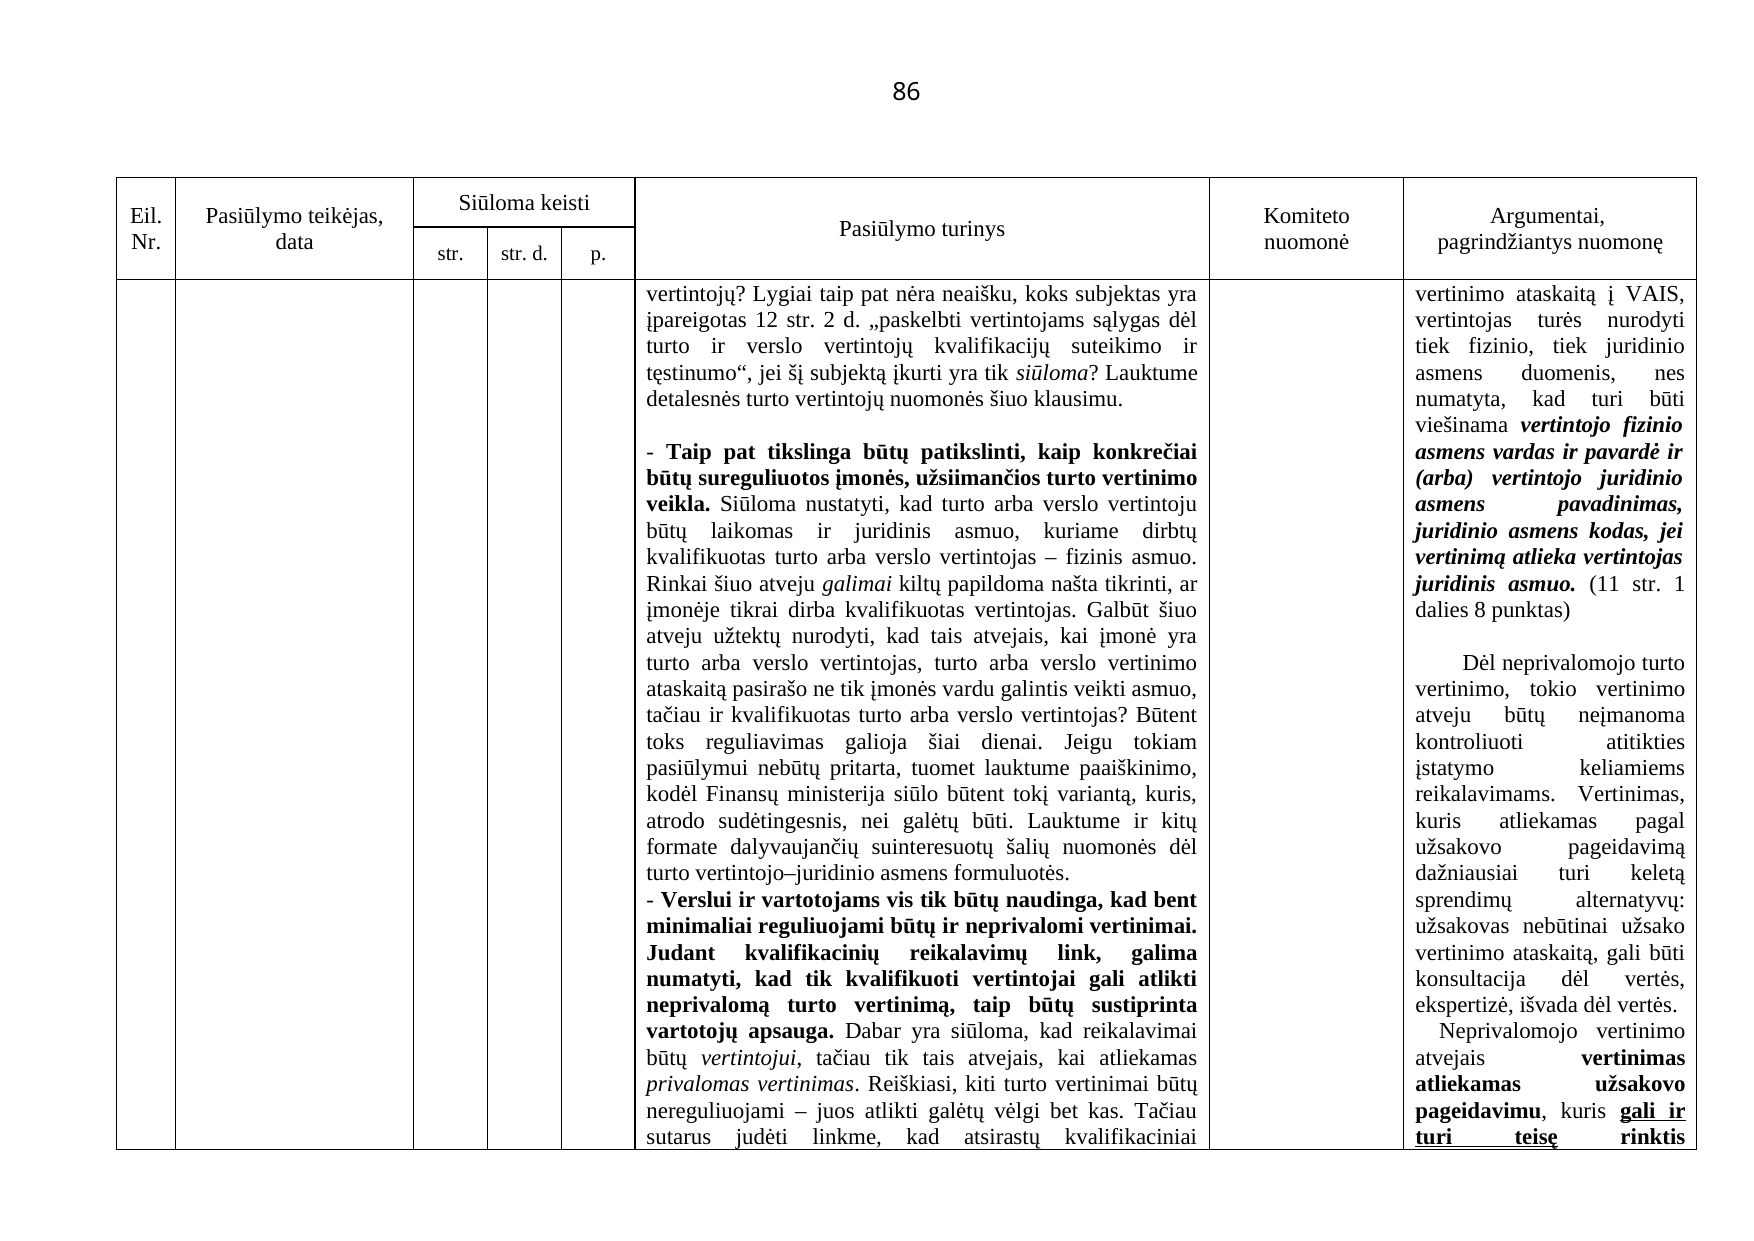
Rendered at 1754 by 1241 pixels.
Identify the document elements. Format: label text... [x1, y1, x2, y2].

table_header Siūloma keisti [414, 178, 634, 226]
table_cell [1210, 280, 1403, 1149]
table_header Komiteto nuomonė [1210, 178, 1403, 279]
table_cell [176, 280, 413, 1149]
table_cell [488, 280, 561, 1149]
table_header Eil. Nr. [117, 178, 175, 279]
table_cell [562, 280, 634, 1149]
table_cell [117, 280, 175, 1149]
table_cell vertintojų? Lygiai taip pat nėra neaišku, koks subjektas yra įpareigotas 12 str. 2 d. „paskelbti vertintojams sąlygas dėl turto ir verslo vertintojų kvalifikacijų suteikimo ir tęstinumo“, jei šį subjektą įkurti yra tik siūloma? Lauktume detalesnės turto vertintojų nuomonės šiuo klausimu. - Taip pat tikslinga būtų patikslinti, kaip konkrečiai būtų sureguliuotos įmonės, užsiimančios turto vertinimo veikla. Siūloma nustatyti, kad turto arba verslo vertintoju būtų laikomas ir juridinis asmuo, kuriame dirbtų kvalifikuotas turto arba verslo vertintojas – fizinis asmuo. Rinkai šiuo atveju galimai kiltų papildoma našta tikrinti, ar įmonėje tikrai dirba kvalifikuotas vertintojas. Galbūt šiuo atveju užtektų nurodyti, kad tais atvejais, kai įmonė yra turto arba verslo vertintojas, turto arba verslo vertinimo ataskaitą pasirašo ne tik įmonės vardu galintis veikti asmuo, tačiau ir kvalifikuotas turto arba verslo vertintojas? Būtent toks reguliavimas galioja šiai dienai. Jeigu tokiam pasiūlymui nebūtų pritarta, tuomet lauktume paaiškinimo, kodėl Finansų ministerija siūlo būtent tokį variantą, kuris, atrodo sudėtingesnis, nei galėtų būti. Lauktume ir kitų formate dalyvaujančių suinteresuotų šalių nuomonės dėl turto vertintojo–juridinio asmens formuluotės. - Verslui ir vartotojams vis tik būtų naudinga, kad bent minimaliai reguliuojami būtų ir neprivalomi vertinimai. Judant kvalifikacinių reikalavimų link, galima numatyti, kad tik kvalifikuoti vertintojai gali atlikti neprivalomą turto vertinimą, taip būtų sustiprinta vartotojų apsauga. Dabar yra siūloma, kad reikalavimai būtų vertintojui, tačiau tik tais atvejais, kai atliekamas privalomas vertinimas. Reiškiasi, kiti turto vertinimai būtų nereguliuojami – juos atlikti galėtų vėlgi bet kas. Tačiau sutarus judėti linkme, kad atsirastų kvalifikaciniai [636, 280, 1209, 1149]
table_cell str. d. [488, 228, 561, 279]
table_cell vertinimo ataskaitą į VAIS, vertintojas turės nurodyti tiek fizinio, tiek juridinio asmens duomenis, nes numatyta, kad turi būti viešinama vertintojo fizinio asmens vardas ir pavardė ir (arba) vertintojo juridinio asmens pavadinimas, juridinio asmens kodas, jei vertinimą atlieka vertintojas juridinis asmuo. (11 str. 1 dalies 8 punktas) Dėl neprivalomojo turto vertinimo, tokio vertinimo atveju būtų neįmanoma kontroliuoti atitikties įstatymo keliamiems reikalavimams. Vertinimas, kuris atliekamas pagal užsakovo pageidavimą dažniausiai turi keletą sprendimų alternatyvų: užsakovas nebūtinai užsako vertinimo ataskaitą, gali būti konsultacija dėl vertės, ekspertizė, išvada dėl vertės. Neprivalomojo vertinimo atvejais vertinimas atliekamas užsakovo pageidavimu, kuris gali ir turi teisę rinktis [1404, 280, 1696, 1149]
table_header Pasiūlymo teikėjas, data [176, 178, 413, 279]
table_header Argumentai, pagrindžiantys nuomonę [1404, 178, 1696, 279]
table_cell p. [562, 228, 634, 279]
table_cell [414, 280, 487, 1149]
table_header Pasiūlymo turinys [636, 178, 1209, 279]
table_cell str. [414, 228, 487, 279]
